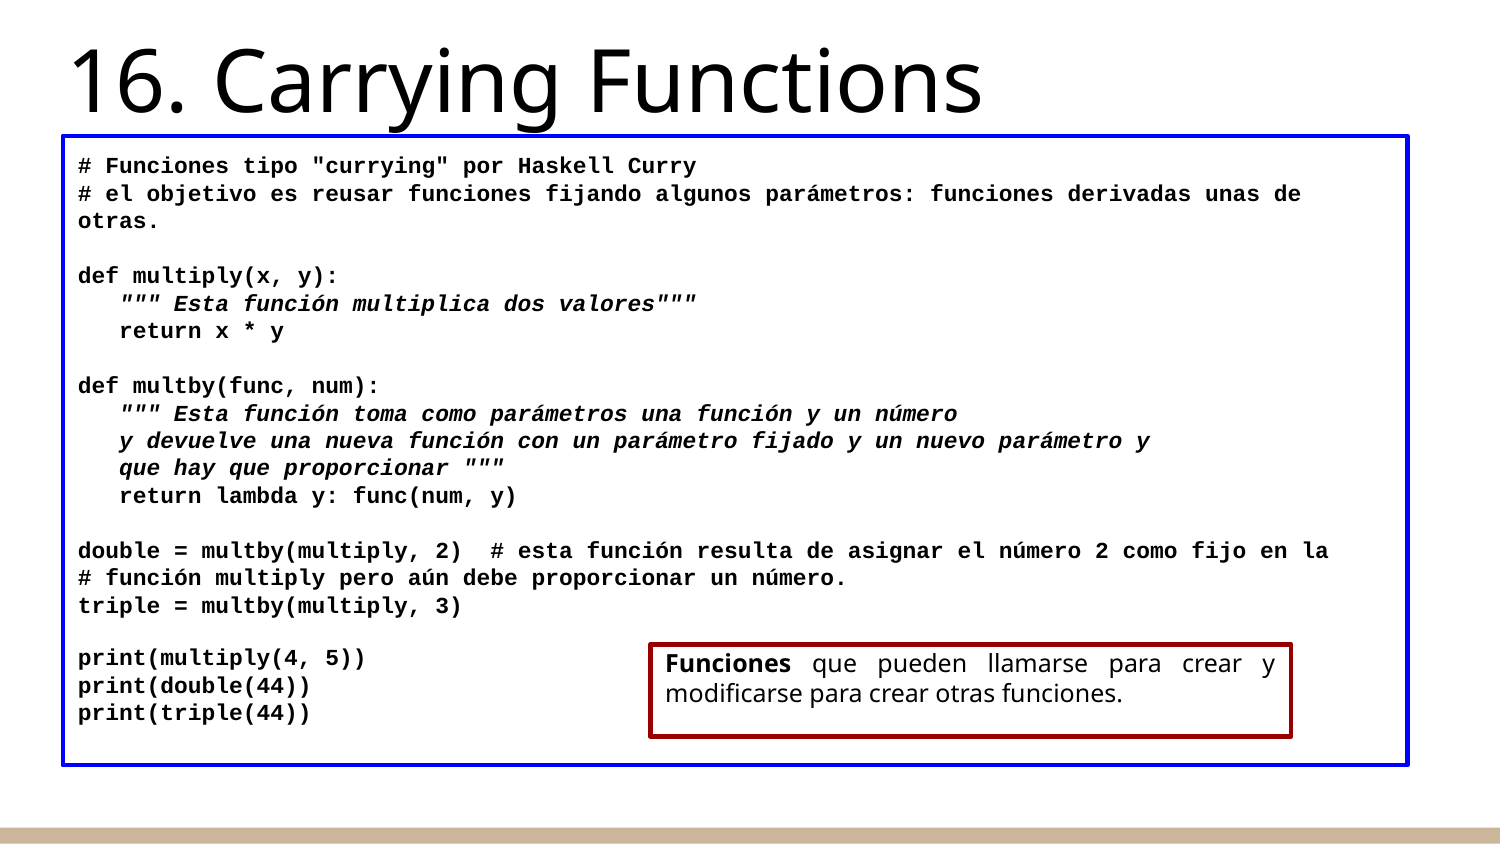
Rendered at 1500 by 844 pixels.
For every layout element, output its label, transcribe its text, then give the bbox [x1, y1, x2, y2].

title 16. Carrying Functions [51, 8, 1449, 146]
text_box Funciones que pueden llamarse para crear y modificarse para crear otras funciones. [650, 644, 1292, 737]
text_box # Funciones tipo "currying" por Haskell Curry # el objetivo es reusar funciones fijando algunos parámetros: funciones derivadas unas de otras. def multiply(x, y): """ Esta función multiplica dos valores""" return x * y def multby(func, num): """ Esta función toma como parámetros una función y un número y devuelve una nueva función con un parámetro fijado y un nuevo parámetro y que hay que proporcionar """ return lambda y: func(num, y) double = multby(multiply, 2) # esta función resulta de asignar el número 2 como fijo en la # función multiply pero aún debe proporcionar un número. triple = multby(multiply, 3) print(multiply(4, 5)) print(double(44)) print(triple(44)) [62, 135, 1408, 766]
